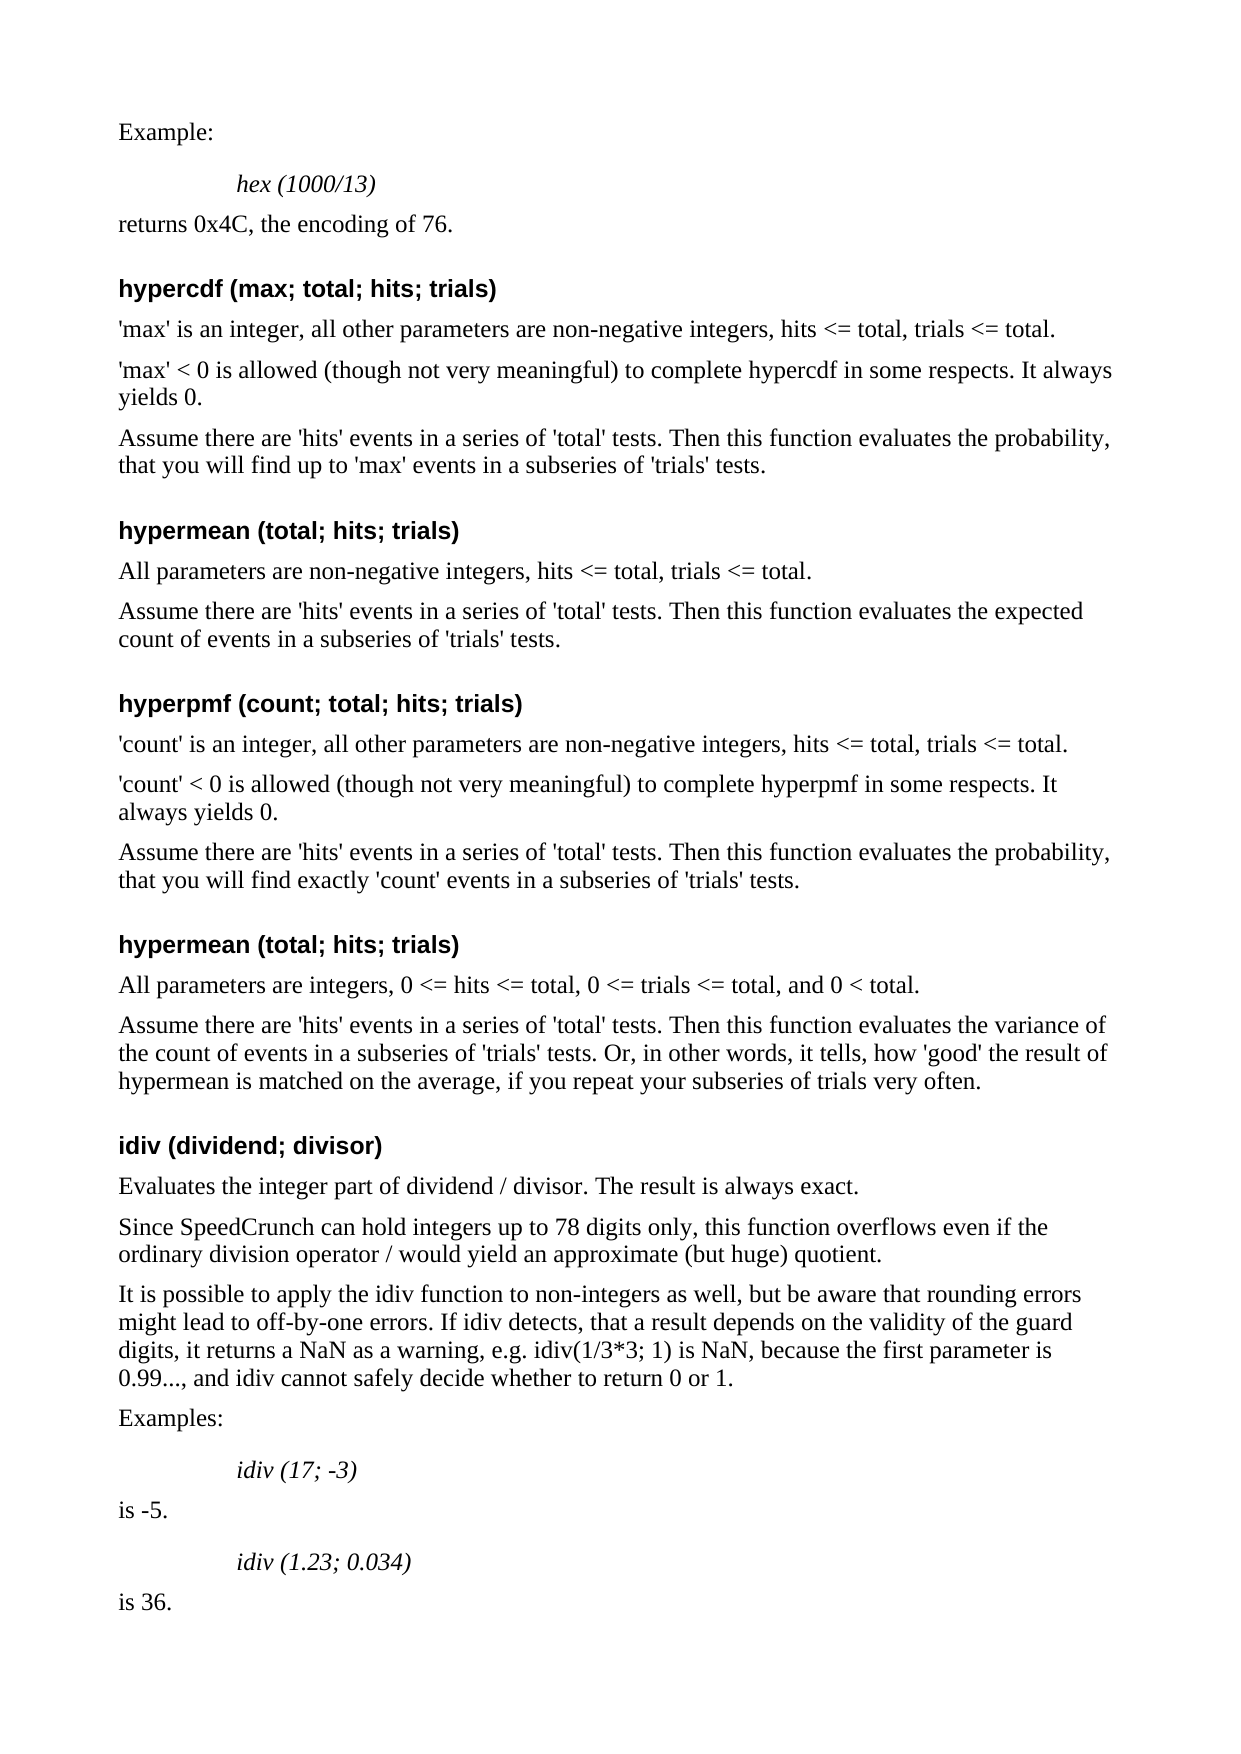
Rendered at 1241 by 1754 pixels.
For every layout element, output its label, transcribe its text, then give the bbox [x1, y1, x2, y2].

subtitle hyperpmf (count; total; hits; trials) [118, 690, 1122, 718]
text Assume there are 'hits' events in a series of 'total' tests. Then this function evaluates the probability, that you will find up to 'max' events in a subseries of 'trials' tests. [118, 424, 1122, 479]
text idiv (1.23; 0.034) [236, 1548, 1122, 1576]
text All parameters are integers, 0 <= hits <= total, 0 <= trials <= total, and 0 < total. [118, 971, 1122, 999]
text Assume there are 'hits' events in a series of 'total' tests. Then this function evaluates the expected count of events in a subseries of 'trials' tests. [118, 597, 1122, 652]
text 'max' is an integer, all other parameters are non-negative integers, hits <= total, trials <= total. [118, 316, 1122, 343]
text returns 0x4C, the encoding of 76. [118, 210, 1122, 238]
text idiv (17; -3) [236, 1456, 1122, 1484]
text hex (1000/13) [236, 170, 1122, 198]
text Assume there are 'hits' events in a series of 'total' tests. Then this function evaluates the probability, that you will find exactly 'count' events in a subseries of 'trials' tests. [118, 838, 1122, 894]
text 'count' < 0 is allowed (though not very meaningful) to complete hyperpmf in some respects. It always yields 0. [118, 770, 1122, 826]
text Since SpeedCrunch can hold integers up to 78 digits only, this function overflows even if the ordinary division operator / would yield an approximate (but huge) quotient. [118, 1213, 1122, 1268]
subtitle idiv (dividend; divisor) [118, 1132, 1122, 1160]
text is -5. [118, 1496, 1122, 1524]
text 'max' < 0 is allowed (though not very meaningful) to complete hypercdf in some respects. It always yields 0. [118, 356, 1122, 411]
text Evaluates the integer part of dividend / divisor. The result is always exact. [118, 1172, 1122, 1200]
text Assume there are 'hits' events in a series of 'total' tests. Then this function evaluates the variance of the count of events in a subseries of 'trials' tests. Or, in other words, it tells, how 'good' the result of hypermean is matched on the average, if you repeat your subseries of trials very often. [118, 1012, 1122, 1095]
text It is possible to apply the idiv function to non-integers as well, but be aware that rounding errors might lead to off-by-one errors. If idiv detects, that a result depends on the validity of the guard digits, it returns a NaN as a warning, e.g. idiv(1/3*3; 1) is NaN, because the first parameter is 0.99..., and idiv cannot safely decide whether to return 0 or 1. [118, 1281, 1122, 1391]
subtitle hypermean (total; hits; trials) [118, 931, 1122, 959]
text 'count' is an integer, all other parameters are non-negative integers, hits <= total, trials <= total. [118, 730, 1122, 758]
text Example: [118, 118, 1122, 146]
text is 36. [118, 1588, 1122, 1616]
text Examples: [118, 1404, 1122, 1432]
text All parameters are non-negative integers, hits <= total, trials <= total. [118, 557, 1122, 584]
subtitle hypercdf (max; total; hits; trials) [118, 275, 1122, 303]
subtitle hypermean (total; hits; trials) [118, 517, 1122, 544]
